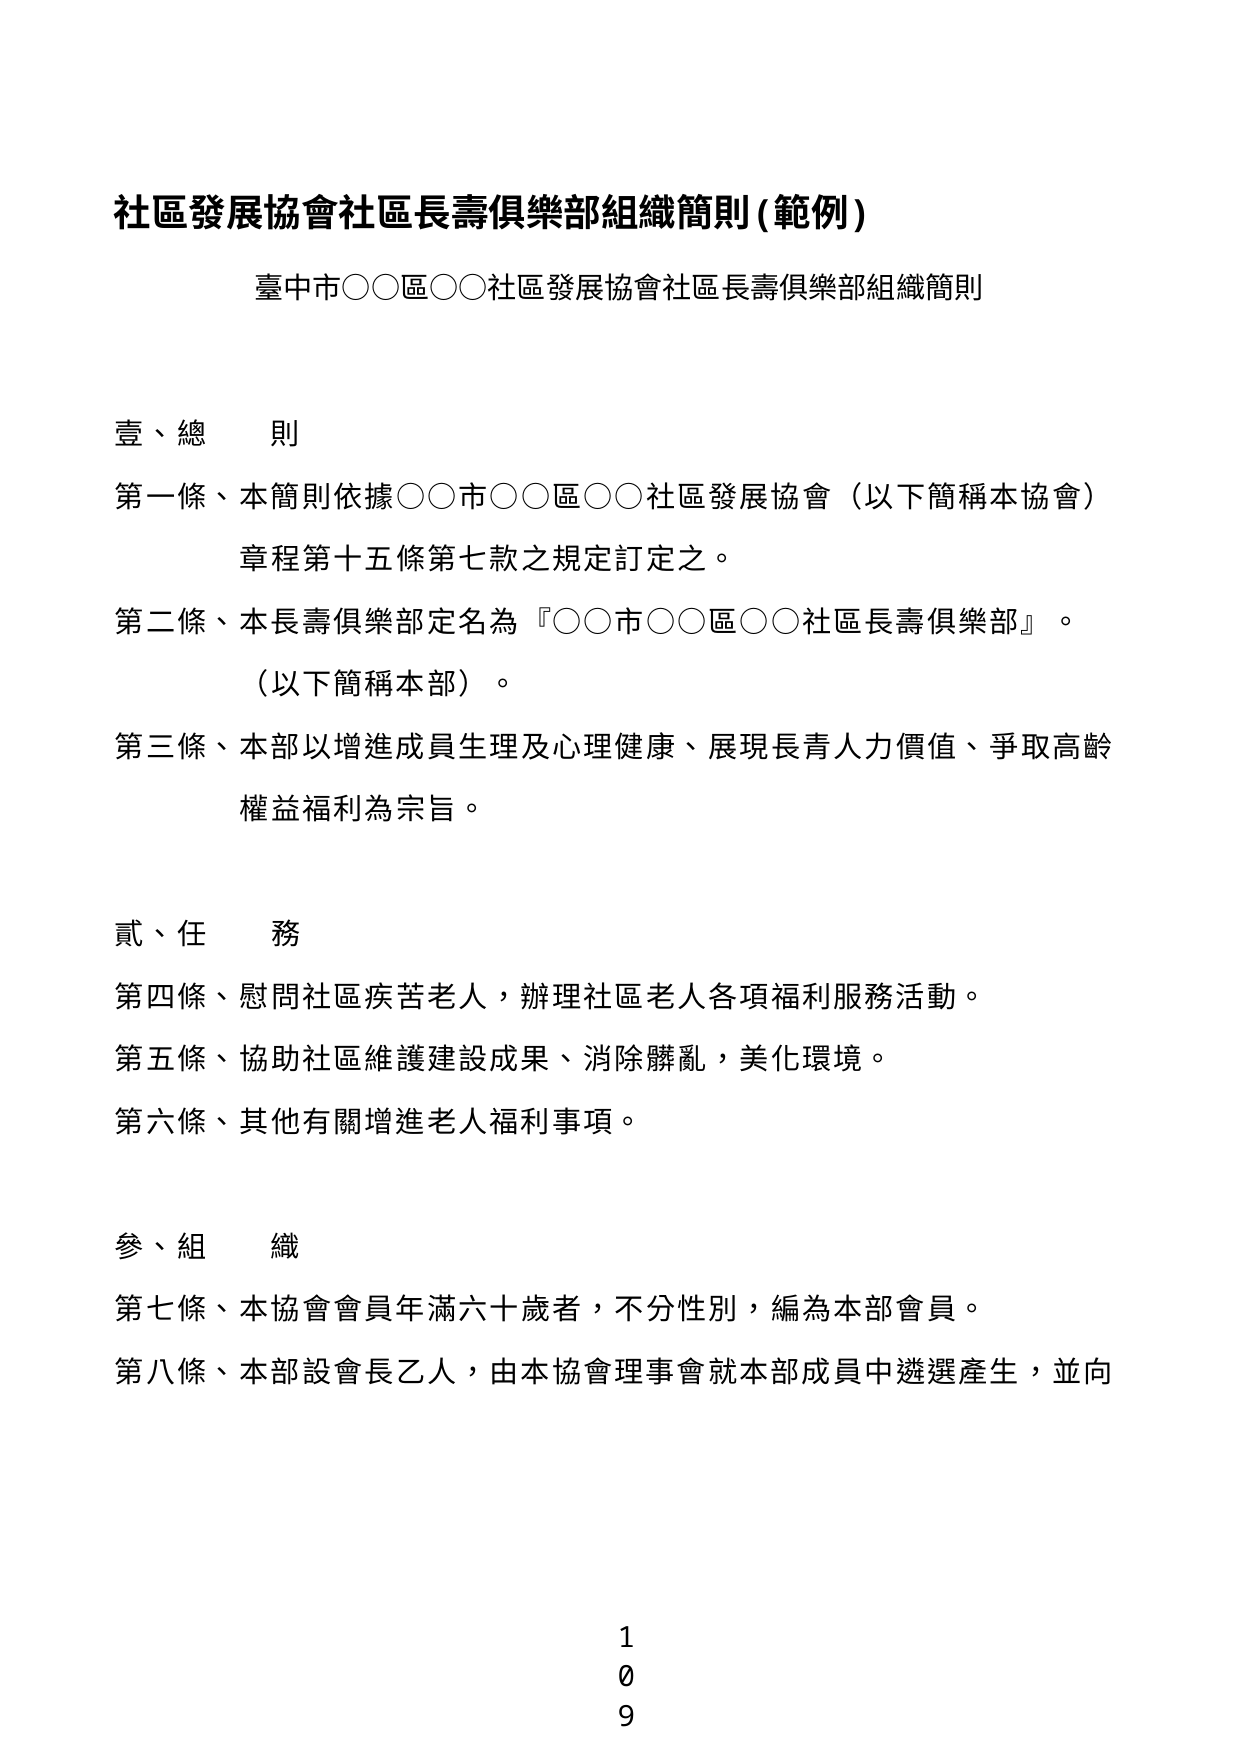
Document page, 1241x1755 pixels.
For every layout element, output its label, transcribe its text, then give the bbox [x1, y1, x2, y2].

text 第五條、協助社區維護建設成果、消除髒亂，美化環境。 [113, 1015, 1124, 1078]
text 參、組 織 [113, 1203, 1124, 1265]
text 第六條、其他有關增進老人福利事項。 [113, 1078, 1124, 1140]
text 第二條、本長壽俱樂部定名為『○○市○○區○○社區長壽俱樂部』。（以下簡稱本部）。 [113, 578, 1124, 703]
text 社區發展協會社區長壽俱樂部組織簡則(範例) [113, 183, 1124, 237]
text 第三條、本部以增進成員生理及心理健康、展現長青人力價值、爭取高齡權益福利為宗旨。 [113, 703, 1124, 828]
text 第四條、慰問社區疾苦老人，辦理社區老人各項福利服務活動。 [113, 953, 1124, 1015]
text 第一條、本簡則依據○○市○○區○○社區發展協會（以下簡稱本協會）章程第十五條第七款之規定訂定之。 [113, 453, 1124, 578]
text 貳、任 務 [113, 890, 1124, 953]
text 壹、總 則 [113, 390, 1124, 453]
text 第八條、本部設會長乙人，由本協會理事會就本部成員中遴選產生，並向 [113, 1328, 1124, 1390]
text 臺中市○○區○○社區發展協會社區長壽俱樂部組織簡則 [113, 264, 1124, 307]
text 第七條、本協會會員年滿六十歲者，不分性別，編為本部會員。 [113, 1265, 1124, 1328]
